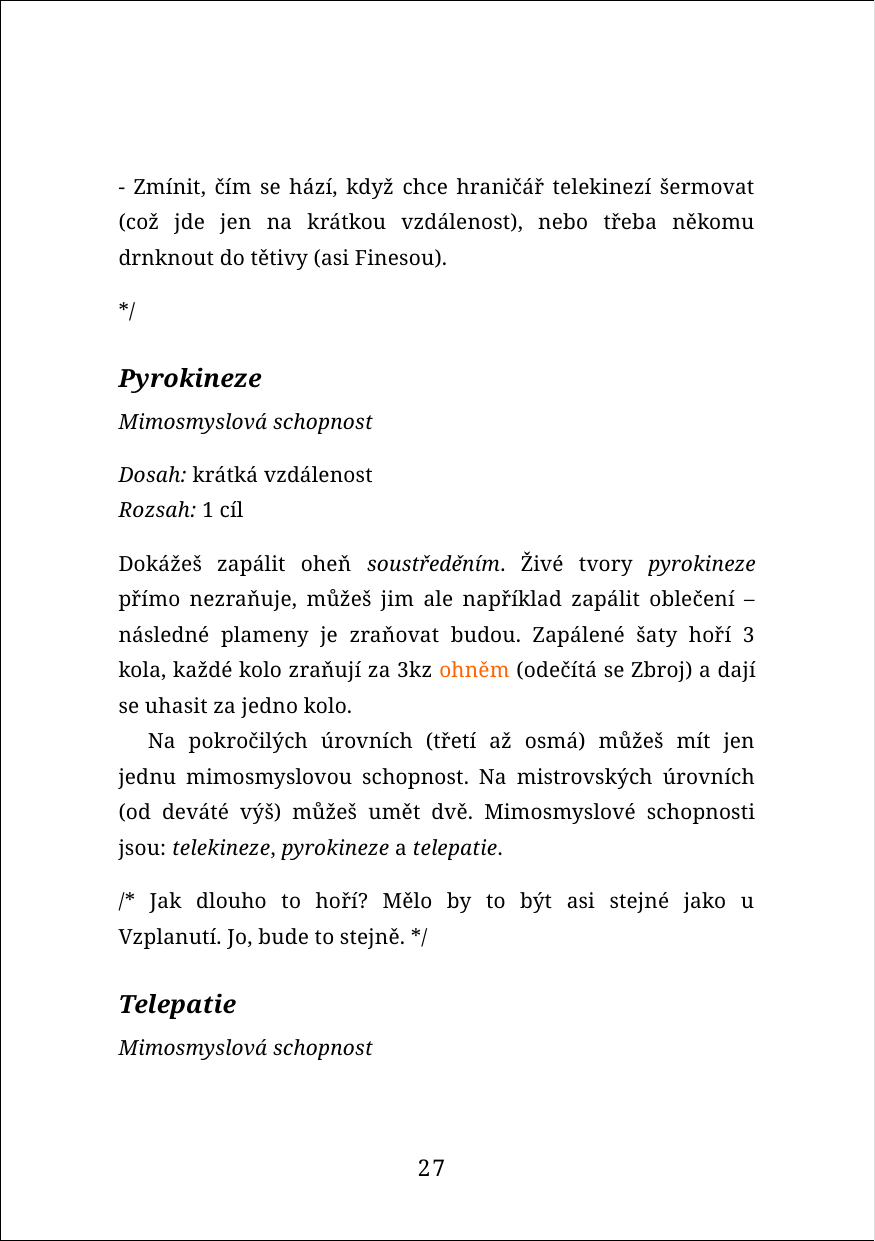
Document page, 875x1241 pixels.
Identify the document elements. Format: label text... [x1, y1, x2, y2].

text */ [118, 296, 756, 324]
text Mimosmyslová schopnost [118, 407, 756, 435]
text Mimosmyslová schopnost [118, 1033, 756, 1061]
subtitle Pyrokineze [118, 361, 756, 395]
subtitle Telepatie [118, 987, 756, 1021]
text - Zmínit, čím se hází, když chce hraničář telekinezí šermovat (což jde jen na krátkou vzdálenost), nebo třeba někomu drnknout do tětivy (asi Finesou). [118, 172, 756, 271]
text Dosah: krátká vzdálenost Rozsah: 1 cíl [118, 460, 756, 524]
text Dokážeš zapálit oheň soustředěním. Živé tvory pyrokineze přímo nezraňuje, můžeš jim ale například zapálit oblečení – následné plameny je zraňovat budou. Zapálené šaty hoří 3 kola, každé kolo zraňují za 3kz ohněm (odečítá se Zbroj) a dají se uhasit za jedno kolo. Na pokročilých úrovních (třetí až osmá) můžeš mít jen jednu mimosmyslovou schopnost. Na mistrovských úrovních (od deváté výš) můžeš umět dvě. Mimosmyslové schopnosti jsou: telekineze, pyrokineze a telepatie. [118, 549, 756, 861]
text /* Jak dlouho to hoří? Mělo by to být asi stejné jako u Vzplanutí. Jo, bude to stejně. */ [118, 886, 756, 950]
